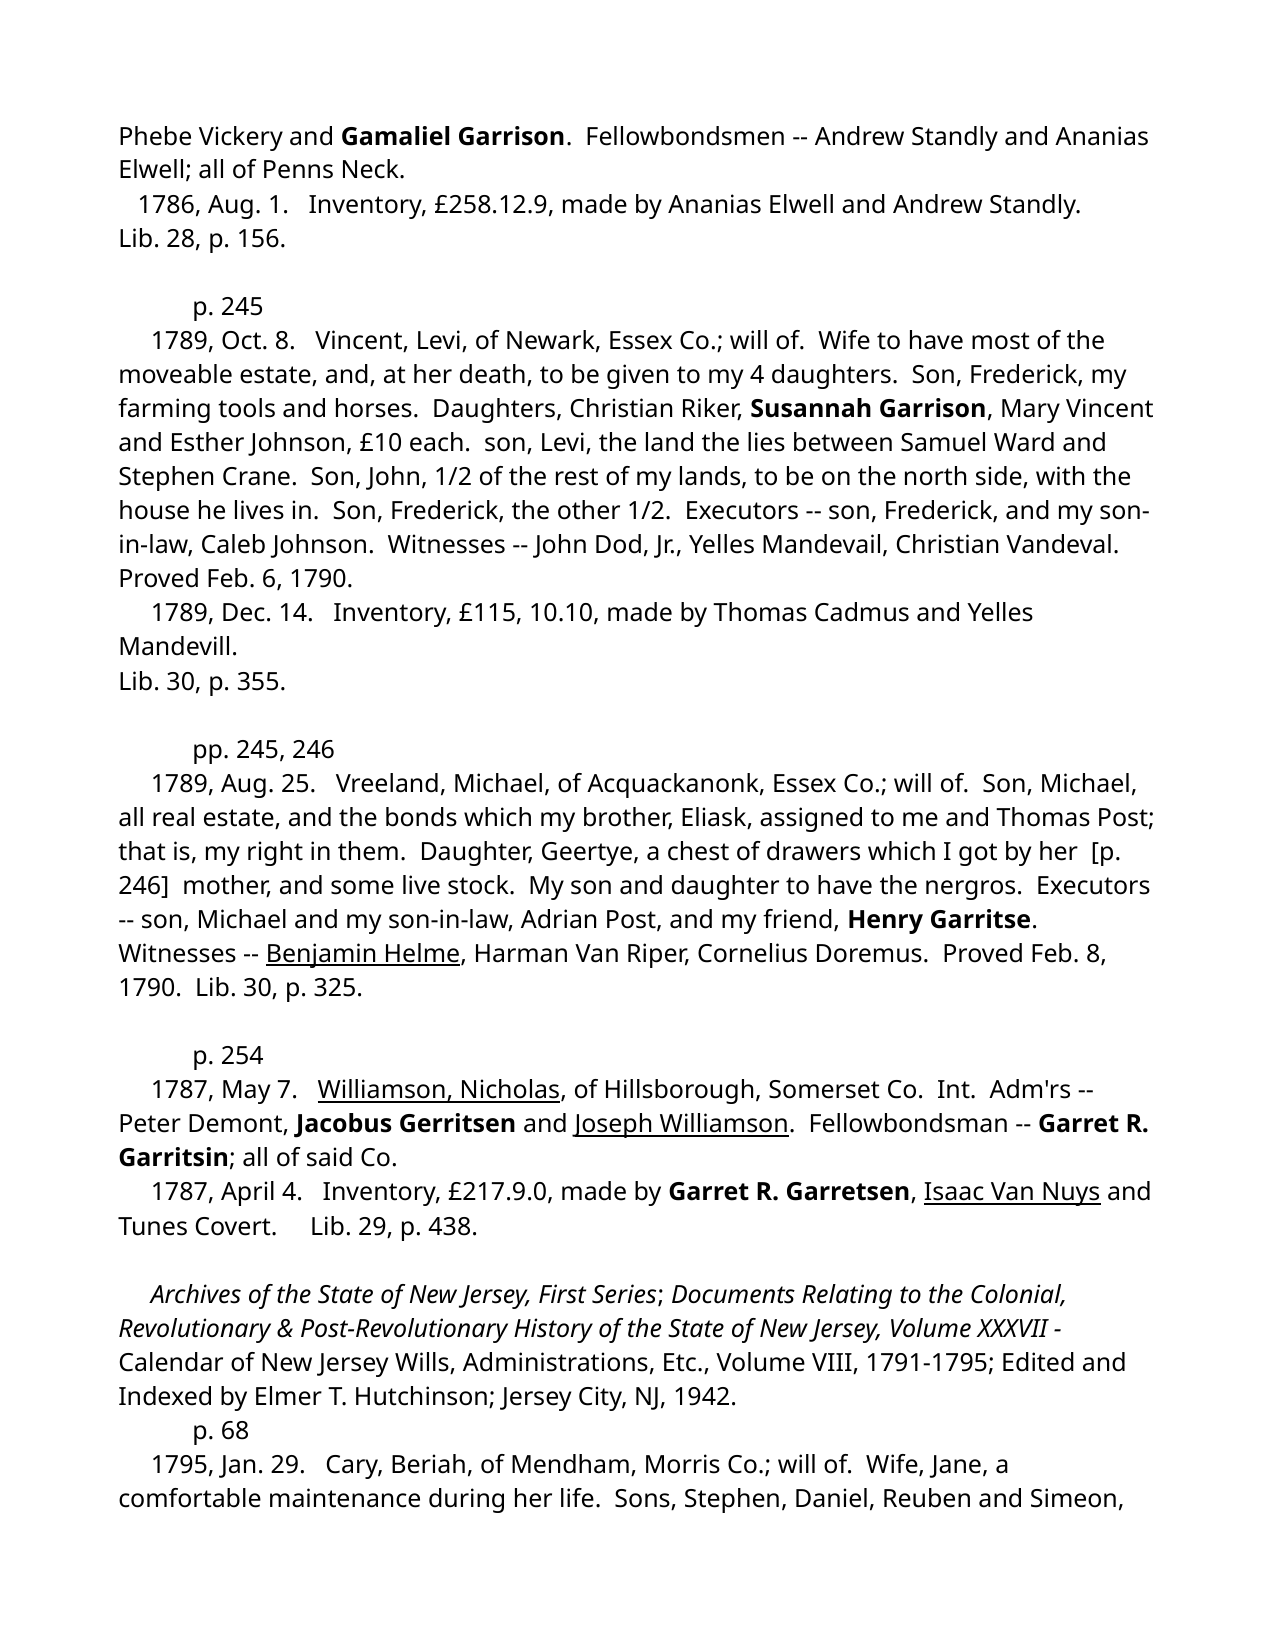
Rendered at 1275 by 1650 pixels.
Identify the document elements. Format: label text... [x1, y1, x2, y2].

text 1786, Aug. 1. Inventory, £258.12.9, made by Ananias Elwell and Andrew Standly. [118, 186, 1157, 220]
text 1787, May 7. Williamson, Nicholas, of Hillsborough, Somerset Co. Int. Adm'rs -- Peter Demont, Jacobus Gerritsen and Joseph Williamson. Fellowbondsman -- Garret R. Garritsin; all of said Co. [118, 1072, 1157, 1174]
text 1789, Dec. 14. Inventory, £115, 10.10, made by Thomas Cadmus and Yelles Mandevill. [118, 595, 1157, 663]
text Lib. 28, p. 156. [118, 220, 1157, 254]
text pp. 245, 246 [118, 731, 1157, 765]
text -- Phebe Vickery and Gamaliel Garrison. Fellowbondsmen -- Andrew Standly and Ananias Elwell; all of Penns Neck. [118, 118, 1157, 186]
text Calendar of New Jersey Wills, Administrations, Etc., Volume VIII, 1791-1795; Edited and Indexed by Elmer T. Hutchinson; Jersey City, NJ, 1942. [118, 1344, 1157, 1412]
text p. 68 [118, 1412, 1157, 1447]
text p. 254 [118, 1038, 1157, 1072]
text 1789, Aug. 25. Vreeland, Michael, of Acquackanonk, Essex Co.; will of. Son, Michael, all real estate, and the bonds which my brother, Eliask, assigned to me and Thomas Post; that is, my right in them. Daughter, Geertye, a chest of drawers which I got by her [p. 246] mother, and some live stock. My son and daughter to have the nergros. Executors -- son, Michael and my son-in-law, Adrian Post, and my friend, Henry Garritse. Witnesses -- Benjamin Helme, Harman Van Riper, Cornelius Doremus. Proved Feb. 8, 1790. Lib. 30, p. 325. [118, 765, 1157, 1004]
text Archives of the State of New Jersey, First Series; Documents Relating to the Colonial, Revolutionary & Post-Revolutionary History of the State of New Jersey, Volume XXXVII - [118, 1276, 1157, 1344]
text 1787, April 4. Inventory, £217.9.0, made by Garret R. Garretsen, Isaac Van Nuys and Tunes Covert. Lib. 29, p. 438. [118, 1174, 1157, 1242]
text 1789, Oct. 8. Vincent, Levi, of Newark, Essex Co.; will of. Wife to have most of the moveable estate, and, at her death, to be given to my 4 daughters. Son, Frederick, my farming tools and horses. Daughters, Christian Riker, Susannah Garrison, Mary Vincent and Esther Johnson, £10 each. son, Levi, the land the lies between Samuel Ward and Stephen Crane. Son, John, 1/2 of the rest of my lands, to be on the north side, with the house he lives in. Son, Frederick, the other 1/2. Executors -- son, Frederick, and my son-in-law, Caleb Johnson. Witnesses -- John Dod, Jr., Yelles Mandevail, Christian Vandeval. Proved Feb. 6, 1790. [118, 322, 1157, 595]
text 1795, Jan. 29. Cary, Beriah, of Mendham, Morris Co.; will of. Wife, Jane, a comfortable maintenance during her life. Sons, Stephen, Daniel, Reuben and Simeon, [118, 1447, 1157, 1515]
text Lib. 30, p. 355. [118, 663, 1157, 697]
text p. 245 [118, 288, 1157, 322]
